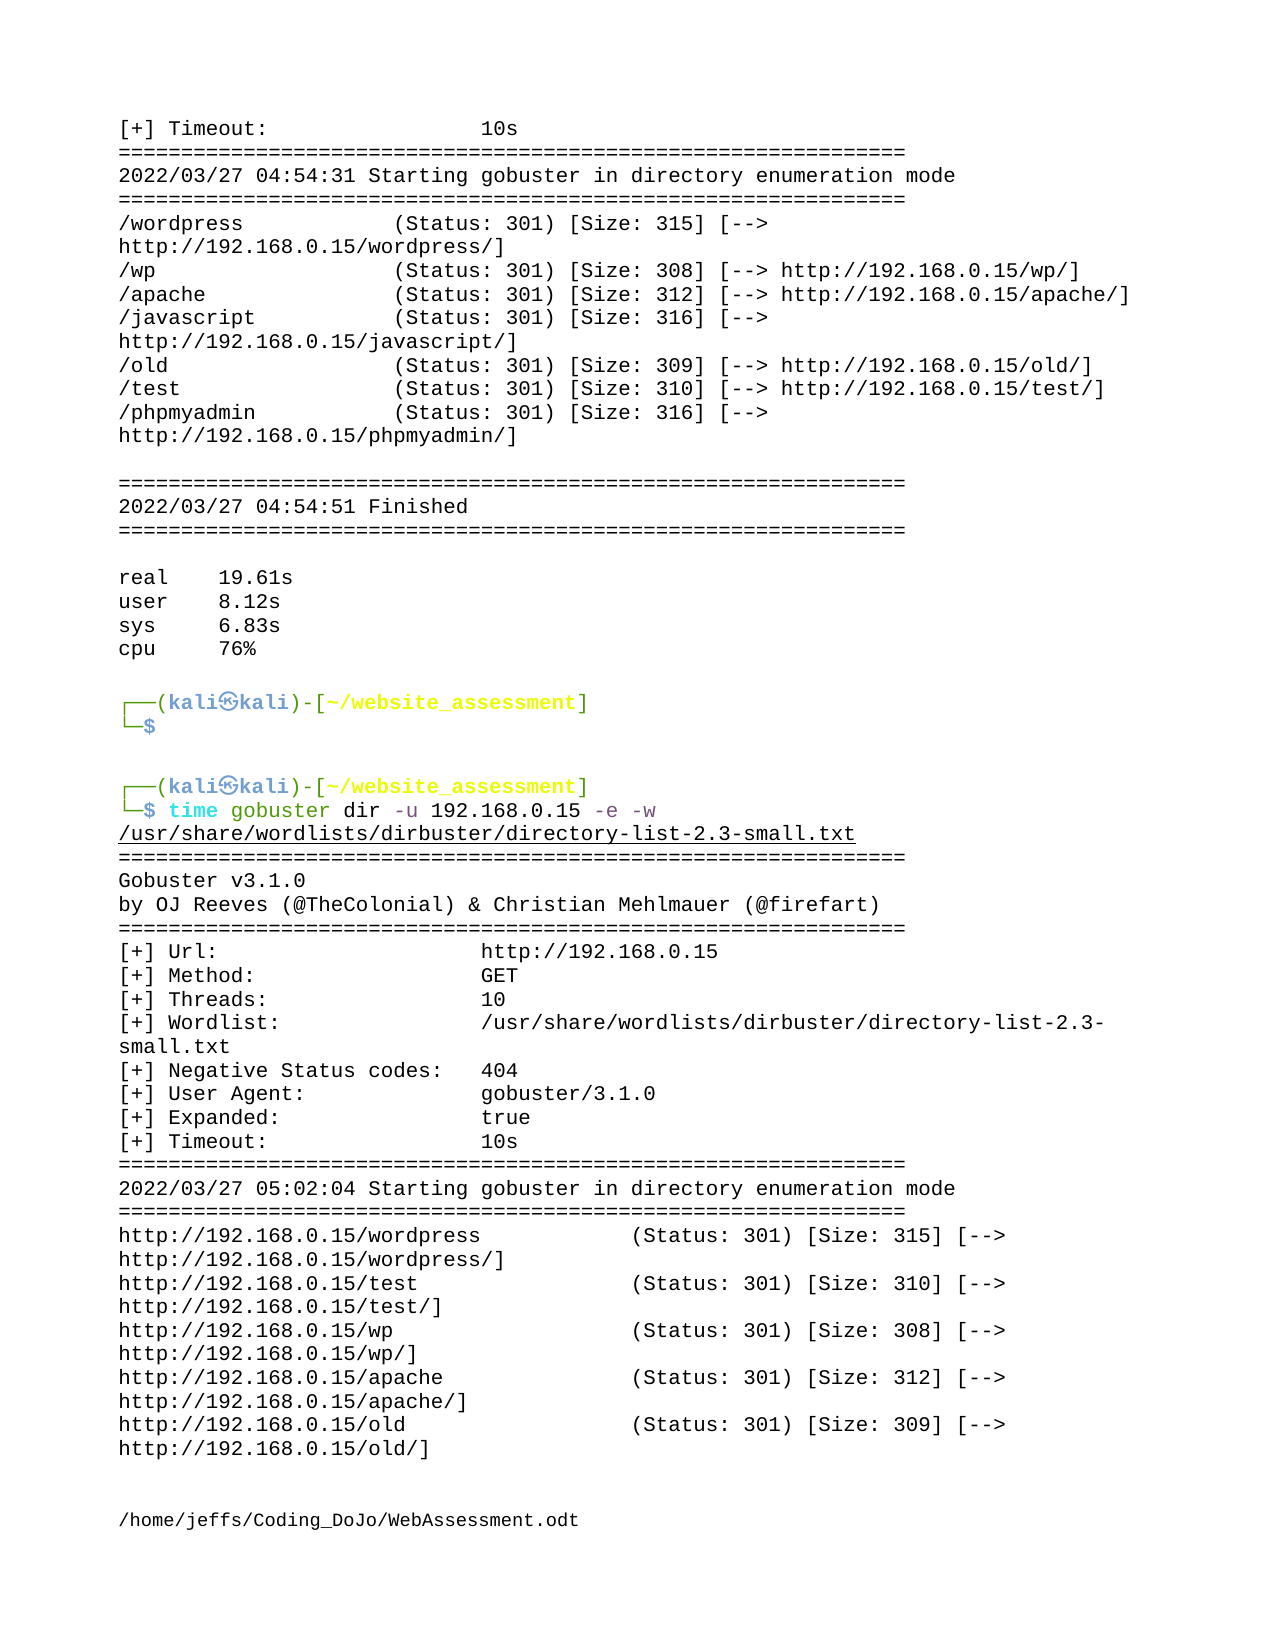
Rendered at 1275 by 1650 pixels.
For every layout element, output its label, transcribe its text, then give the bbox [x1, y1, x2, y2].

text ┌──(kali㉿kali)-[~/website_assessment] [118, 686, 1157, 716]
text [+] Timeout: 10s [118, 1131, 1157, 1154]
text real 19.61s [118, 567, 1157, 591]
text http://192.168.0.15/test (Status: 301) [Size: 310] [--> http://192.168.0.15/test/] [118, 1272, 1157, 1320]
text 2022/03/27 05:02:04 Starting gobuster in directory enumeration mode [118, 1178, 1157, 1202]
text sys 6.83s [118, 615, 1157, 638]
text http://192.168.0.15/wordpress (Status: 301) [Size: 315] [--> http://192.168.0.15/wordpress/] [118, 1225, 1157, 1272]
text /test (Status: 301) [Size: 310] [--> http://192.168.0.15/test/] [118, 378, 1157, 402]
text └─$ [118, 716, 1157, 740]
text ┌──(kali㉿kali)-[~/website_assessment] [118, 769, 1157, 799]
text Gobuster v3.1.0 [118, 871, 1157, 894]
text =============================================================== [118, 189, 1157, 213]
text =============================================================== [118, 918, 1157, 941]
text /javascript (Status: 301) [Size: 316] [--> http://192.168.0.15/javascript/] [118, 307, 1157, 354]
text [+] Wordlist: /usr/share/wordlists/dirbuster/directory-list-2.3-small.txt [118, 1012, 1157, 1060]
text /phpmyadmin (Status: 301) [Size: 316] [--> http://192.168.0.15/phpmyadmin/] [118, 402, 1157, 449]
text cpu 76% [118, 638, 1157, 662]
text [+] User Agent: gobuster/3.1.0 [118, 1083, 1157, 1107]
text http://192.168.0.15/apache (Status: 301) [Size: 312] [--> http://192.168.0.15/apache/] [118, 1367, 1157, 1414]
text by OJ Reeves (@TheColonial) & Christian Mehlmauer (@firefart) [118, 894, 1157, 918]
text =============================================================== [118, 847, 1157, 871]
text =============================================================== [118, 473, 1157, 496]
text 2022/03/27 04:54:51 Finished [118, 496, 1157, 520]
text [+] Method: GET [118, 965, 1157, 989]
text [+] Threads: 10 [118, 989, 1157, 1012]
text user 8.12s [118, 591, 1157, 615]
text [+] Expanded: true [118, 1107, 1157, 1131]
text /old (Status: 301) [Size: 309] [--> http://192.168.0.15/old/] [118, 354, 1157, 378]
text [+] Negative Status codes: 404 [118, 1060, 1157, 1083]
text /wordpress (Status: 301) [Size: 315] [--> http://192.168.0.15/wordpress/] [118, 213, 1157, 260]
text =============================================================== [118, 1154, 1157, 1178]
text http://192.168.0.15/wp (Status: 301) [Size: 308] [--> http://192.168.0.15/wp/] [118, 1320, 1157, 1367]
text └─$ time gobuster dir -u 192.168.0.15 -e -w /usr/share/wordlists/dirbuster/directory-list-2.3-small.txt [118, 799, 1157, 847]
text 2022/03/27 04:54:31 Starting gobuster in directory enumeration mode [118, 165, 1157, 189]
text http://192.168.0.15/old (Status: 301) [Size: 309] [--> http://192.168.0.15/old/] [118, 1414, 1157, 1462]
text [+] Url: http://192.168.0.15 [118, 941, 1157, 965]
text =============================================================== [118, 520, 1157, 544]
text =============================================================== [118, 1202, 1157, 1225]
text [+] Timeout: 10s [118, 118, 1157, 142]
text /apache (Status: 301) [Size: 312] [--> http://192.168.0.15/apache/] [118, 284, 1157, 307]
text =============================================================== [118, 142, 1157, 165]
text /wp (Status: 301) [Size: 308] [--> http://192.168.0.15/wp/] [118, 260, 1157, 284]
